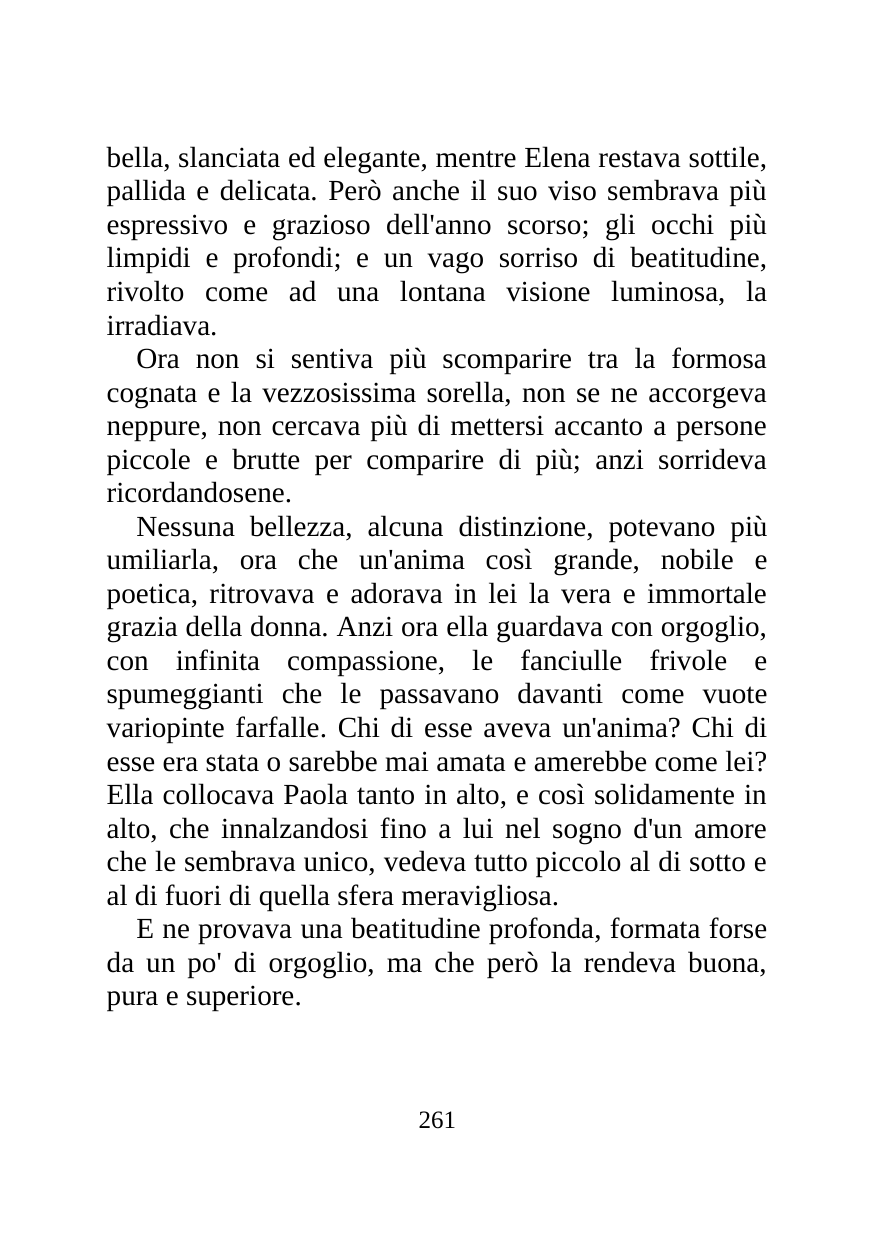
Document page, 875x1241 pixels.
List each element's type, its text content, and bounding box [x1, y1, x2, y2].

text E ne provava una beatitudine profonda, formata forse da un po' di orgoglio, ma che però la rendeva buona, pura e superiore. [106, 911, 768, 1012]
text Nessuna bellezza, alcuna distinzione, potevano più umiliarla, ora che un'anima così grande, nobile e poetica, ritrovava e adorava in lei la vera e immortale grazia della donna. Anzi ora ella guardava con orgoglio, con infinita compassione, le fanciulle frivole e spumeggianti che le passavano davanti come vuote variopinte farfalle. Chi di esse aveva un'anima? Chi di esse era stata o sarebbe mai amata e amerebbe come lei? Ella collocava Paola tanto in alto, e così solidamente in alto, che innalzandosi fino a lui nel sogno d'un amore che le sembrava unico, vedeva tutto piccolo al di sotto e al di fuori di quella sfera meravigliosa. [106, 509, 768, 911]
text Ora non si sentiva più scomparire tra la formosa cognata e la vezzosissima sorella, non se ne accorgeva neppure, non cercava più di mettersi accanto a persone piccole e brutte per comparire di più; anzi sorrideva ricordandosene. [106, 341, 768, 509]
text bella, slanciata ed elegante, mentre Elena restava sottile, pallida e delicata. Però anche il suo viso sembrava più espressivo e grazioso dell'anno scorso; gli occhi più limpidi e profondi; e un vago sorriso di beatitudine, rivolto come ad una lontana visione luminosa, la irradiava. [106, 140, 768, 341]
